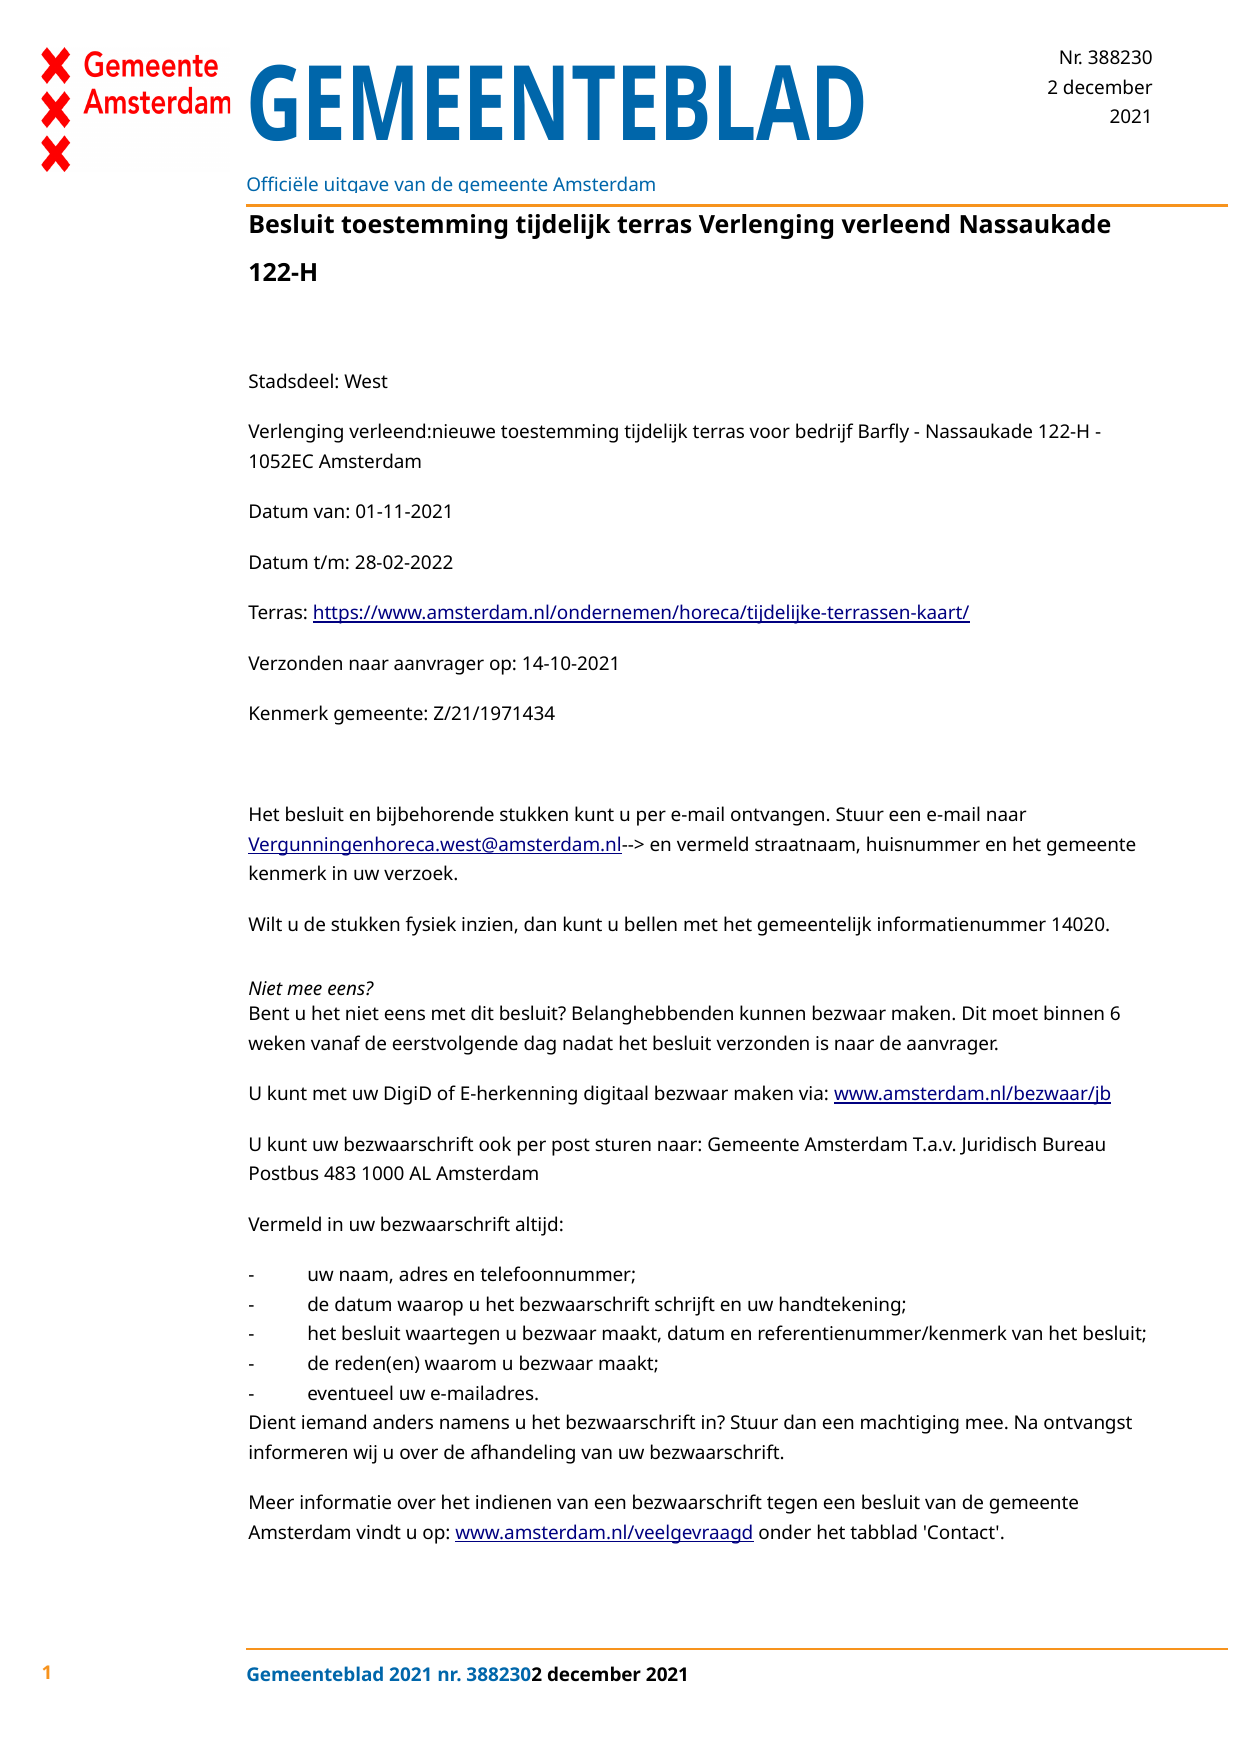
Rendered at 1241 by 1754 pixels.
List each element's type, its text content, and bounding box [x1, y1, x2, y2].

text Verzonden naar aanvrager op: 14-10-2021 [248, 650, 1152, 676]
text Meer informatie over het indienen van een bezwaarschrift tegen een besluit van de gemeente Amsterdam vindt u op: www.amsterdam.nl/veelgevraagd onder het tabblad 'Contact'. [248, 1489, 1152, 1544]
text U kunt uw bezwaarschrift ook per post sturen naar: Gemeente Amsterdam T.a.v. Juridisch Bureau Postbus 483 1000 AL Amsterdam [248, 1131, 1152, 1186]
text Dient iemand anders namens u het bezwaarschrift in? Stuur dan een machtiging mee. Na ontvangst informeren wij u over de afhandeling van uw bezwaarschrift. [248, 1409, 1152, 1464]
list het besluit waartegen u bezwaar maakt, datum en referentienummer/kenmerk van het besluit; [248, 1321, 1152, 1346]
list de reden(en) waarom u bezwaar maakt; [248, 1350, 1152, 1376]
text Datum t/m: 28-02-2022 [248, 549, 1152, 575]
text Verlenging verleend:nieuwe toestemming tijdelijk terras voor bedrijf Barfly - Nassaukade 122-H - 1052EC Amsterdam [248, 419, 1152, 474]
text Niet mee eens? [248, 975, 1152, 1001]
text Datum van: 01-11-2021 [248, 499, 1152, 524]
picture [41, 47, 231, 172]
text Besluit toestemming tijdelijk terras Verlenging verleend Nassaukade 122-H [248, 207, 1152, 288]
text Terras: https://www.amsterdam.nl/ondernemen/horeca/tijdelijke-terrassen-kaart/ [248, 599, 1152, 625]
text Stadsdeel: West [248, 368, 1152, 394]
list uw naam, adres en telefoonnummer; [248, 1261, 1152, 1287]
text Wilt u de stukken fysiek inzien, dan kunt u bellen met het gemeentelijk informatienummer 14020. [248, 911, 1152, 937]
text Bent u het niet eens met dit besluit? Belanghebbenden kunnen bezwaar maken. Dit moet binnen 6 weken vanaf de eerstvolgende dag nadat het besluit verzonden is naar de aanvrager. [248, 1001, 1152, 1056]
list de datum waarop u het bezwaarschrift schrijft en uw handtekening; [248, 1291, 1152, 1317]
text Vermeld in uw bezwaarschrift altijd: [248, 1211, 1152, 1237]
text Kenmerk gemeente: Z/21/1971434 [248, 700, 1152, 726]
text U kunt met uw DigiD of E-herkenning digitaal bezwaar maken via: www.amsterdam.nl/bezwaar/jb [248, 1081, 1152, 1106]
text Het besluit en bijbehorende stukken kunt u per e-mail ontvangen. Stuur een e-mail naar Vergunningenhoreca.west@amsterdam.nl--> en vermeld straatnaam, huisnummer en het gemeente kenmerk in uw verzoek. [248, 801, 1152, 886]
list eventueel uw e-mailadres. [248, 1380, 1152, 1405]
